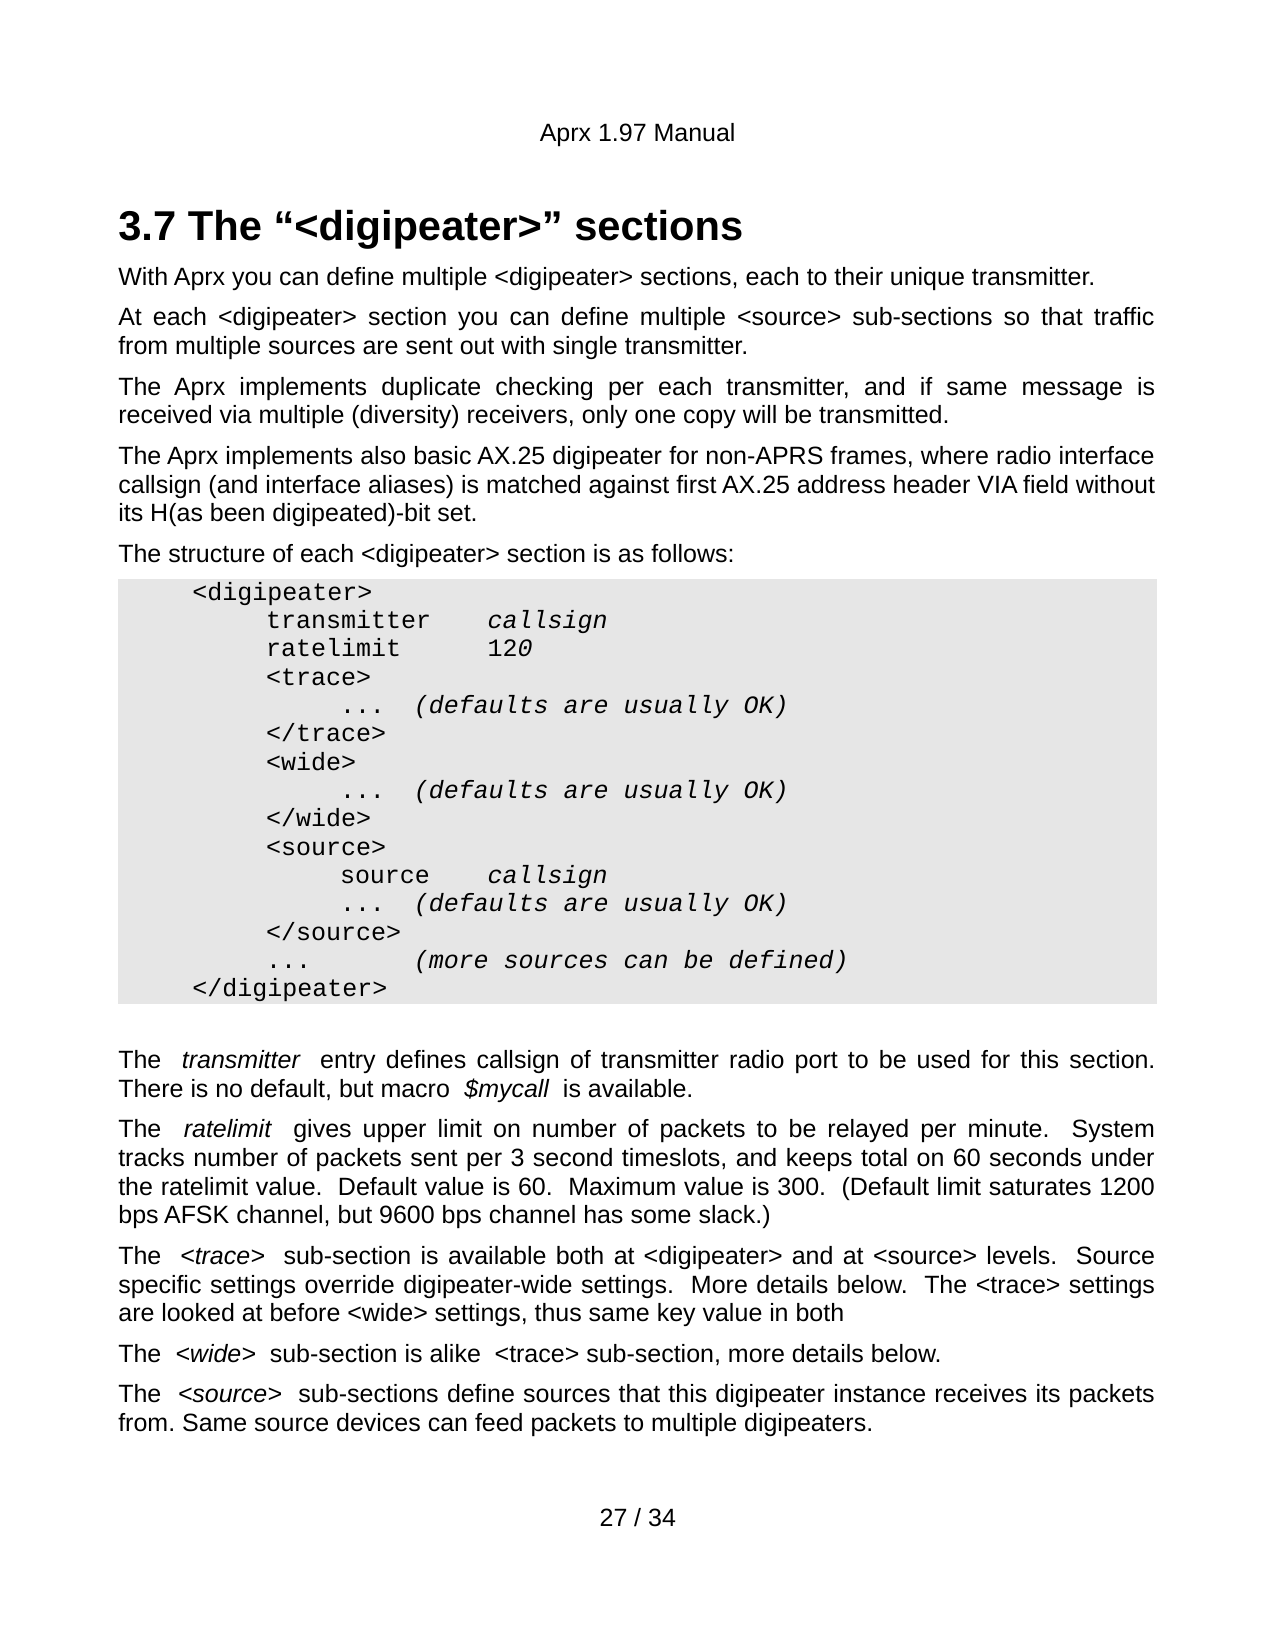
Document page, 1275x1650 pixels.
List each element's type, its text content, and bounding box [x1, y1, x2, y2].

text With Aprx you can define multiple <digipeater> sections, each to their unique transmitter. [118, 262, 1157, 291]
text <digipeater> [118, 579, 1157, 608]
text </wide> [118, 806, 1157, 834]
text The Aprx implements also basic AX.25 digipeater for non-APRS frames, where radio interface callsign (and interface aliases) is matched against first AX.25 address header VIA field without its H(as been digipeated)-bit set. [118, 441, 1157, 527]
text The transmitter entry defines callsign of transmitter radio port to be used for this section. There is no default, but macro $mycall is available. [118, 1045, 1157, 1102]
text </digipeater> [118, 976, 1157, 1004]
text <wide> [118, 749, 1157, 778]
text ... (defaults are usually OK) [118, 693, 1157, 721]
text <trace> [118, 664, 1157, 693]
text <source> [118, 834, 1157, 863]
text At each <digipeater> section you can define multiple <source> sub-sections so that traffic from multiple sources are sent out with single transmitter. [118, 302, 1157, 360]
text source callsign [118, 863, 1157, 891]
text The ratelimit gives upper limit on number of packets to be relayed per minute. System tracks number of packets sent per 3 second timeslots, and keeps total on 60 seconds under the ratelimit value. Default value is 60. Maximum value is 300. (Default limit saturates 1200 bps AFSK channel, but 9600 bps channel has some slack.) [118, 1114, 1157, 1229]
subtitle The “<digipeater>” sections [118, 201, 1157, 249]
text ... (defaults are usually OK) [118, 891, 1157, 919]
text The <wide> sub-section is alike <trace> sub-section, more details below. [118, 1339, 1157, 1368]
text </trace> [118, 721, 1157, 749]
text ratelimit 120 [118, 636, 1157, 664]
text ... (defaults are usually OK) [118, 778, 1157, 806]
text The structure of each <digipeater> section is as follows: [118, 539, 1157, 568]
text The <source> sub-sections define sources that this digipeater instance receives its packets from. Same source devices can feed packets to multiple digipeaters. [118, 1379, 1157, 1437]
text transmitter callsign [118, 608, 1157, 636]
text The <trace> sub-section is available both at <digipeater> and at <source> levels. Source specific settings override digipeater-wide settings. More details below. The <trace> settings are looked at before <wide> settings, thus same key value in both [118, 1241, 1157, 1327]
text </source> [118, 919, 1157, 948]
text ... (more sources can be defined) [118, 948, 1157, 976]
text The Aprx implements duplicate checking per each transmitter, and if same message is received via multiple (diversity) receivers, only one copy will be transmitted. [118, 372, 1157, 429]
